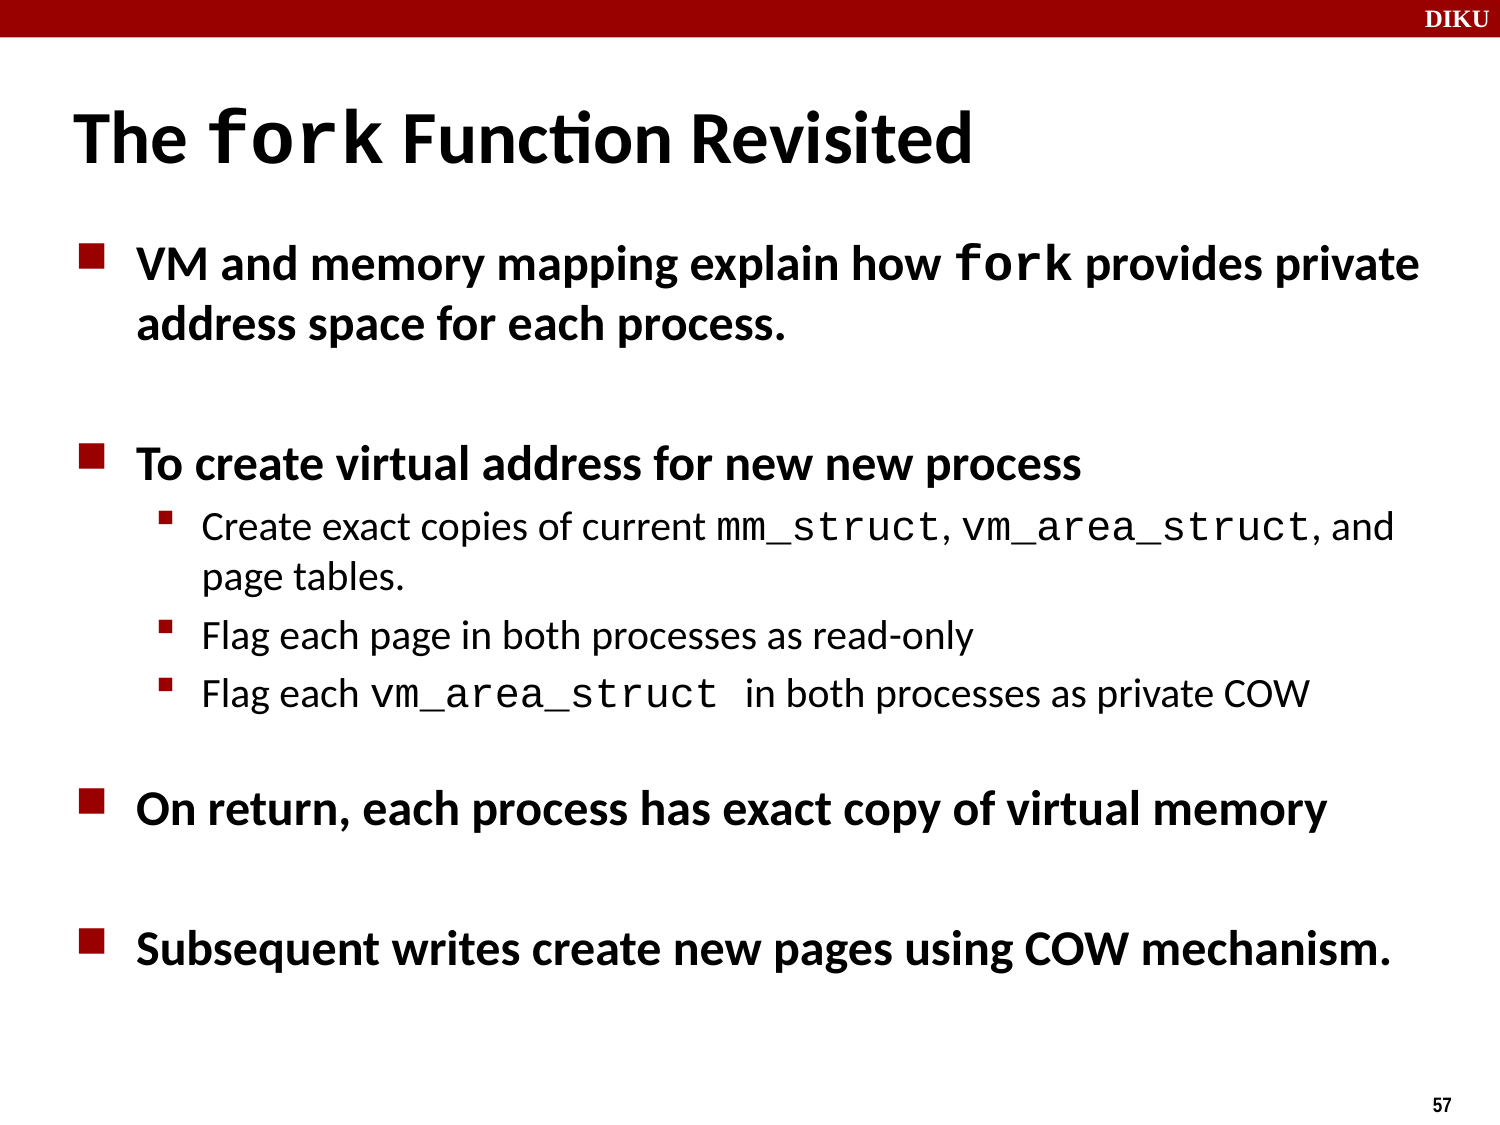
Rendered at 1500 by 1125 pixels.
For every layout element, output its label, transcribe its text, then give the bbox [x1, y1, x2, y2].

text_box VM and memory mapping explain how fork provides private address space for each process. To create virtual address for new new process Create exact copies of current mm_struct, vm_area_struct, and page tables. Flag each page in both processes as read-only Flag each vm_area_struct in both processes as private COW On return, each process has exact copy of virtual memory Subsequent writes create new pages using COW mechanism. [65, 223, 1463, 1039]
text_box The fork Function Revisited [58, 71, 1304, 197]
